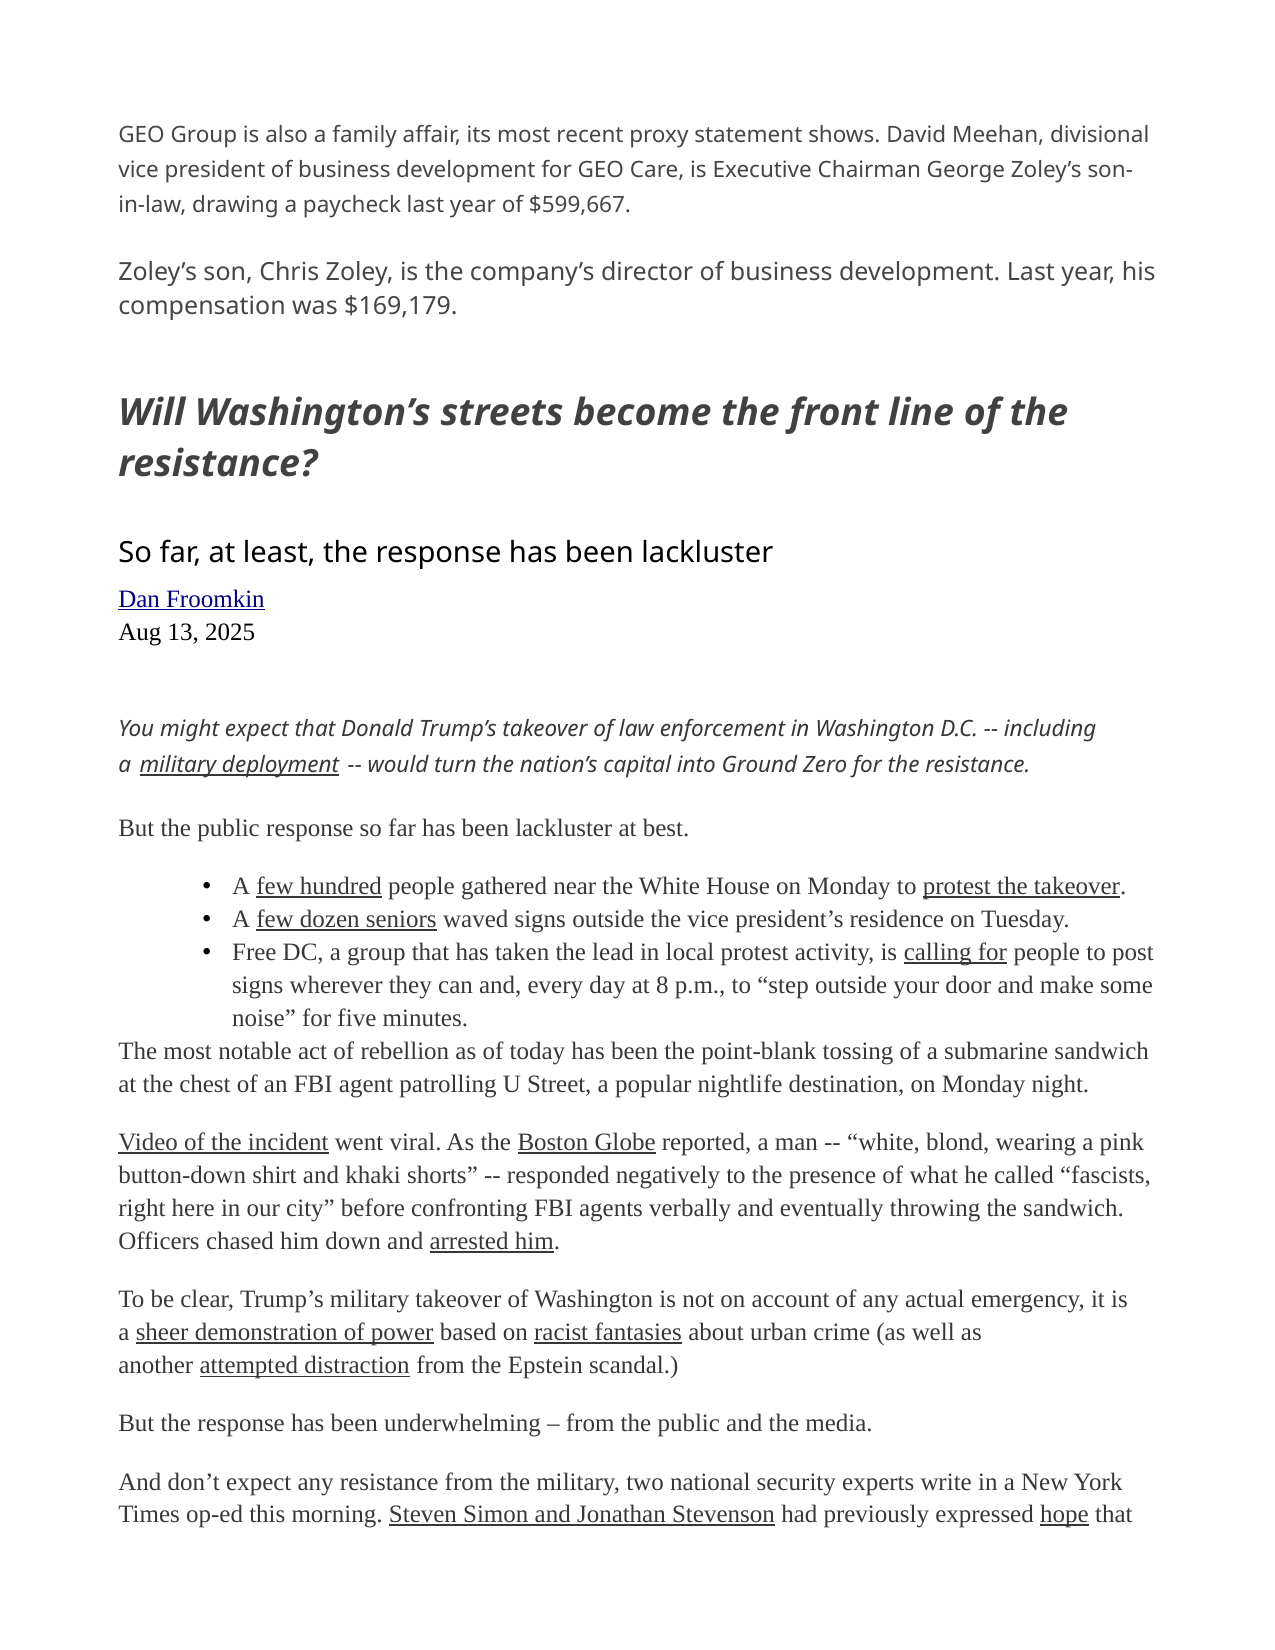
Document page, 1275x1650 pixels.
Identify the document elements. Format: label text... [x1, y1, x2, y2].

list A few dozen seniors waved signs outside the vice president’s residence on Tuesday. [202, 904, 1157, 933]
text Dan Froomkin [118, 584, 1157, 612]
text To be clear, Trump’s military takeover of Washington is not on account of any actual emergency, it is a sheer demonstration of power based on racist fantasies about urban crime (as well as another attempted distraction from the Epstein scandal.) [118, 1284, 1157, 1379]
text But the public response so far has been lackluster at best. [118, 813, 1157, 842]
subtitle Will Washington’s streets become the front line of the resistance? [118, 385, 1157, 487]
text You might expect that Donald Trump’s takeover of law enforcement in Washington D.C. -- including a military deployment -- would turn the nation’s capital into Ground Zero for the resistance. [118, 713, 1157, 779]
text And don’t expect any resistance from the military, two national security experts write in a New York Times op-ed this morning. Steven Simon and Jonathan Stevenson had previously expressed hope that [118, 1467, 1157, 1528]
subtitle So far, at least, the response has been lackluster [118, 532, 1157, 571]
list Free DC, a group that has taken the lead in local protest activity, is calling for people to post signs wherever they can and, every day at 8 p.m., to “step outside your door and make some noise” for five minutes. [202, 937, 1157, 1032]
text Aug 13, 2025 [118, 617, 1157, 646]
text But the response has been underwhelming – from the public and the media. [118, 1408, 1157, 1437]
text Video of the incident went viral. As the Boston Globe reported, a man -- “white, blond, wearing a pink button-down shirt and khaki shorts” -- responded negatively to the presence of what he called “fascists, right here in our city” before confronting FBI agents verbally and eventually throwing the sandwich. Officers chased him down and arrested him. [118, 1127, 1157, 1255]
text Zoley’s son, Chris Zoley, is the company’s director of business development. Last year, his compensation was $169,179. [118, 254, 1157, 322]
list A few hundred people gathered near the White House on Monday to protest the takeover. [202, 871, 1157, 900]
text The most notable act of rebellion as of today has been the point-blank tossing of a submarine sandwich at the chest of an FBI agent patrolling U Street, a popular nightlife destination, on Monday night. [118, 1036, 1157, 1098]
text GEO Group is also a family affair, its most recent proxy statement shows. David Meehan, divisional vice president of business development for GEO Care, is Executive Chairman George Zoley’s son-in-law, drawing a paycheck last year of $599,667. [118, 118, 1157, 219]
